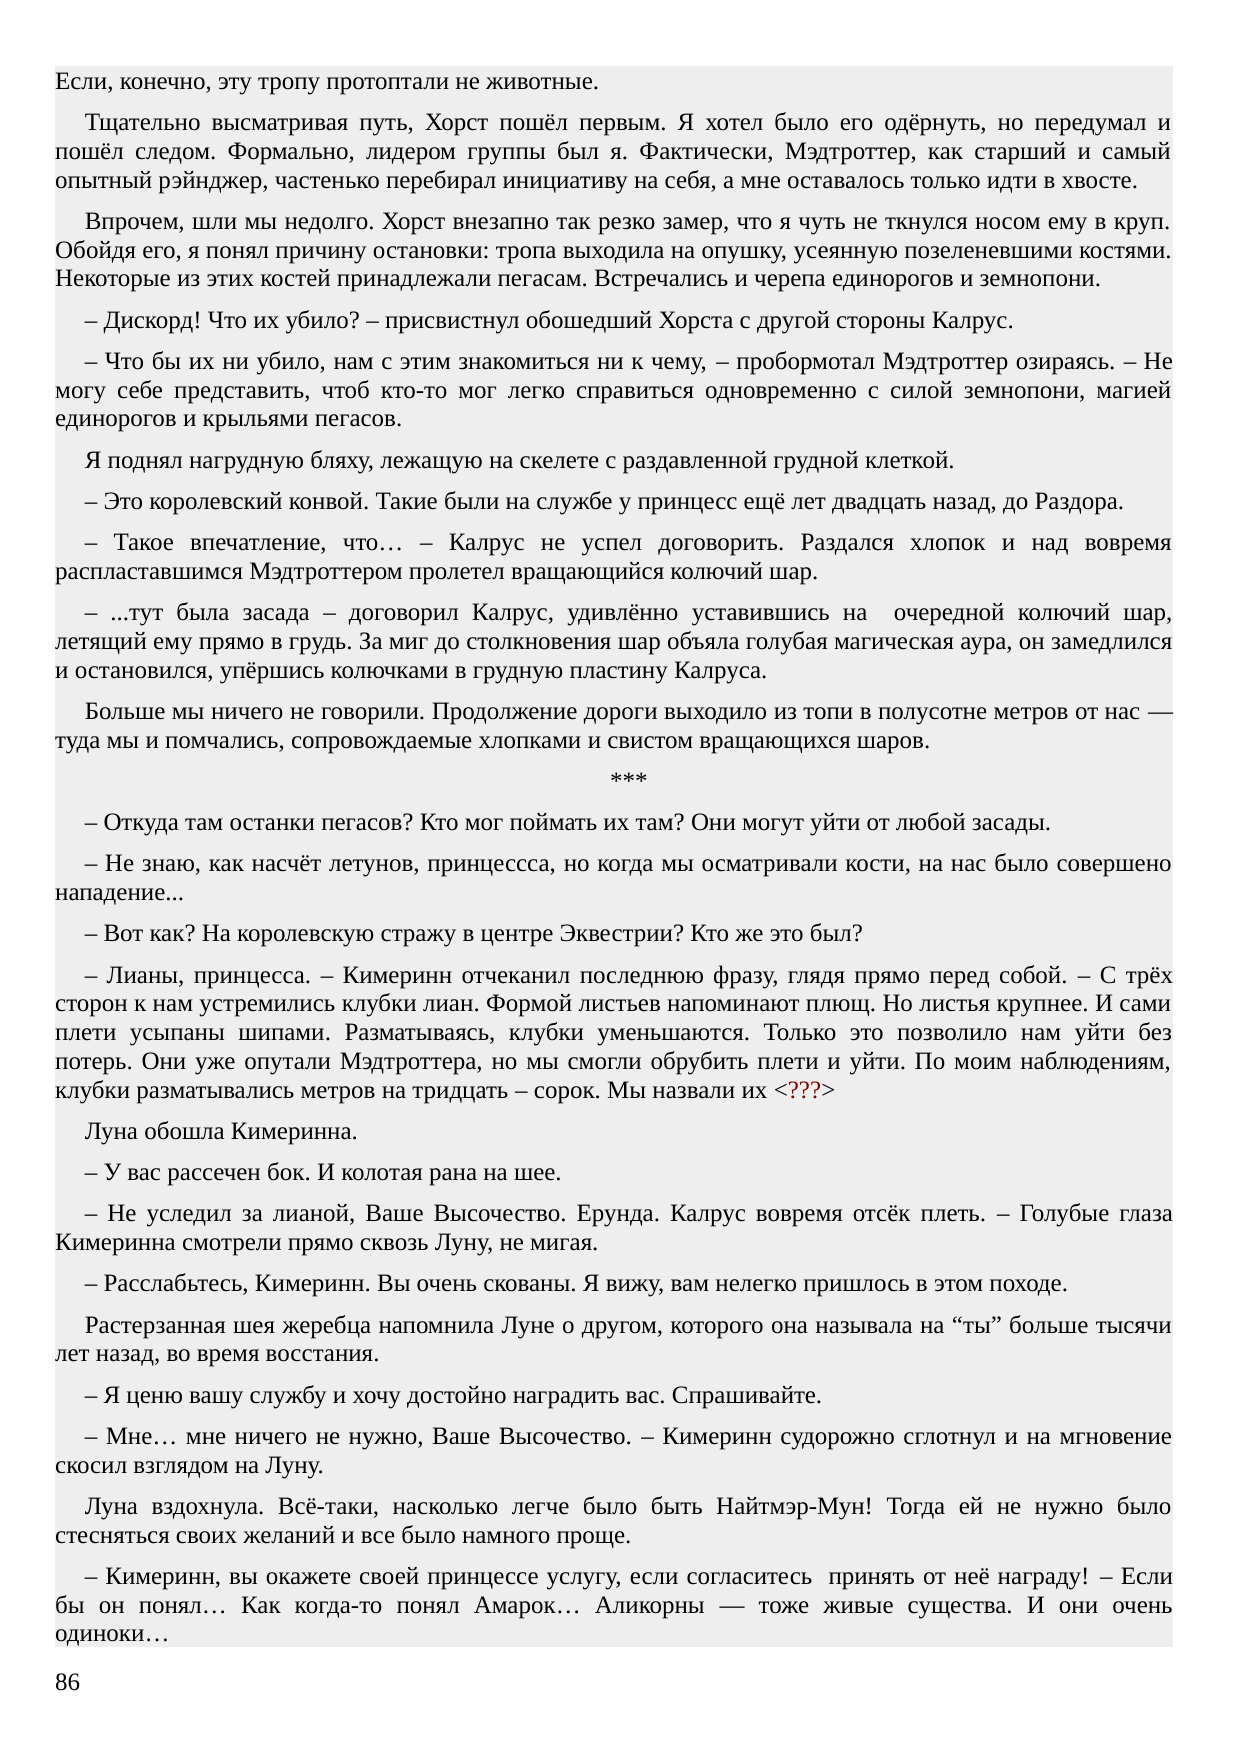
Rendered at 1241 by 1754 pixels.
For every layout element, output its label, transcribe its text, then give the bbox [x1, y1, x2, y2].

text – Не знаю, как насчёт летунов, принцессса, но когда мы осматривали кости, на нас было совершено нападение... [55, 848, 1173, 906]
text Тщательно высматривая путь, Хорст пошёл первым. Я хотел было его одёрнуть, но передумал и пошёл следом. Формально, лидером группы был я. Фактически, Мэдтроттер, как старший и самый опытный рэйнджер, частенько перебирал инициативу на себя, а мне оставалось только идти в хвосте. [55, 107, 1173, 193]
text – Что бы их ни убило, нам с этим знакомиться ни к чему, – пробормотал Мэдтроттер озираясь. – Не могу себе представить, чтоб кто-то мог легко справиться одновременно с силой земнопони, магией единорогов и крыльями пегасов. [55, 346, 1173, 432]
text – Я ценю вашу службу и хочу достойно наградить вас. Спрашивайте. [55, 1380, 1173, 1408]
text *** [55, 766, 1173, 795]
text – Это королевский конвой. Такие были на службе у принцесс ещё лет двадцать назад, до Раздора. [55, 486, 1173, 515]
text – Откуда там останки пегасов? Кто мог поймать их там? Они могут уйти от любой засады. [55, 807, 1173, 836]
text Я поднял нагрудную бляху, лежащую на скелете с раздавленной грудной клеткой. [55, 445, 1173, 473]
text – У вас рассечен бок. И колотая рана на шее. [55, 1157, 1173, 1186]
text – Не уследил за лианой, Ваше Высочество. Ерунда. Калрус вовремя отсёк плеть. – Голубые глаза Кимеринна смотрели прямо сквозь Луну, не мигая. [55, 1198, 1173, 1256]
text Луна вздохнула. Всё-таки, насколько легче было быть Найтмэр-Мун! Тогда ей не нужно было стесняться своих желаний и все было намного проще. [55, 1491, 1173, 1548]
text Если, конечно, эту тропу протоптали не животные. [55, 66, 1173, 95]
text – ...тут была засада – договорил Калрус, удивлённо уставившись на очередной колючий шар, летящий ему прямо в грудь. За миг до столкновения шар объяла голубая магическая аура, он замедлился и остановился, упёршись колючками в грудную пластину Калруса. [55, 597, 1173, 683]
text – Кимеринн, вы окажете своей принцессе услугу, если согласитесь принять от неё награду! – Если бы он понял… Как когда-то понял Амарок… Аликорны — тоже живые существа. И они очень одиноки… [55, 1561, 1173, 1647]
text – Дискорд! Что их убило? – присвистнул обошедший Хорста с другой стороны Калрус. [55, 305, 1173, 333]
text – Мне… мне ничего не нужно, Ваше Высочество. – Кимеринн судорожно сглотнул и на мгновение скосил взглядом на Луну. [55, 1421, 1173, 1478]
text Растерзанная шея жеребца напомнила Луне о другом, которого она называла на “ты” больше тысячи лет назад, во время восстания. [55, 1310, 1173, 1367]
text Больше мы ничего не говорили. Продолжение дороги выходило из топи в полусотне метров от нас — туда мы и помчались, сопровождаемые хлопками и свистом вращающихся шаров. [55, 696, 1173, 753]
text Впрочем, шли мы недолго. Хорст внезапно так резко замер, что я чуть не ткнулся носом ему в круп. Обойдя его, я понял причину остановки: тропа выходила на опушку, усеянную позеленевшими костями. Некоторые из этих костей принадлежали пегасам. Встречались и черепа единорогов и земнопони. [55, 206, 1173, 292]
text – Вот как? На королевскую стражу в центре Эквестрии? Кто же это был? [55, 918, 1173, 947]
text Луна обошла Кимеринна. [55, 1116, 1173, 1145]
text – Расслабьтесь, Кимеринн. Вы очень скованы. Я вижу, вам нелегко пришлось в этом походе. [55, 1268, 1173, 1297]
text – Такое впечатление, что… – Калрус не успел договорить. Раздался хлопок и над вовремя распластавшимся Мэдтроттером пролетел вращающийся колючий шар. [55, 527, 1173, 585]
text – Лианы, принцесса. – Кимеринн отчеканил последнюю фразу, глядя прямо перед собой. – С трёх сторон к нам устремились клубки лиан. Формой листьев напоминают плющ. Но листья крупнее. И сами плети усыпаны шипами. Разматываясь, клубки уменьшаются. Только это позволило нам уйти без потерь. Они уже опутали Мэдтроттера, но мы смогли обрубить плети и уйти. По моим наблюдениям, клубки разматывались метров на тридцать – сорок. Мы назвали их <???> [55, 960, 1173, 1103]
